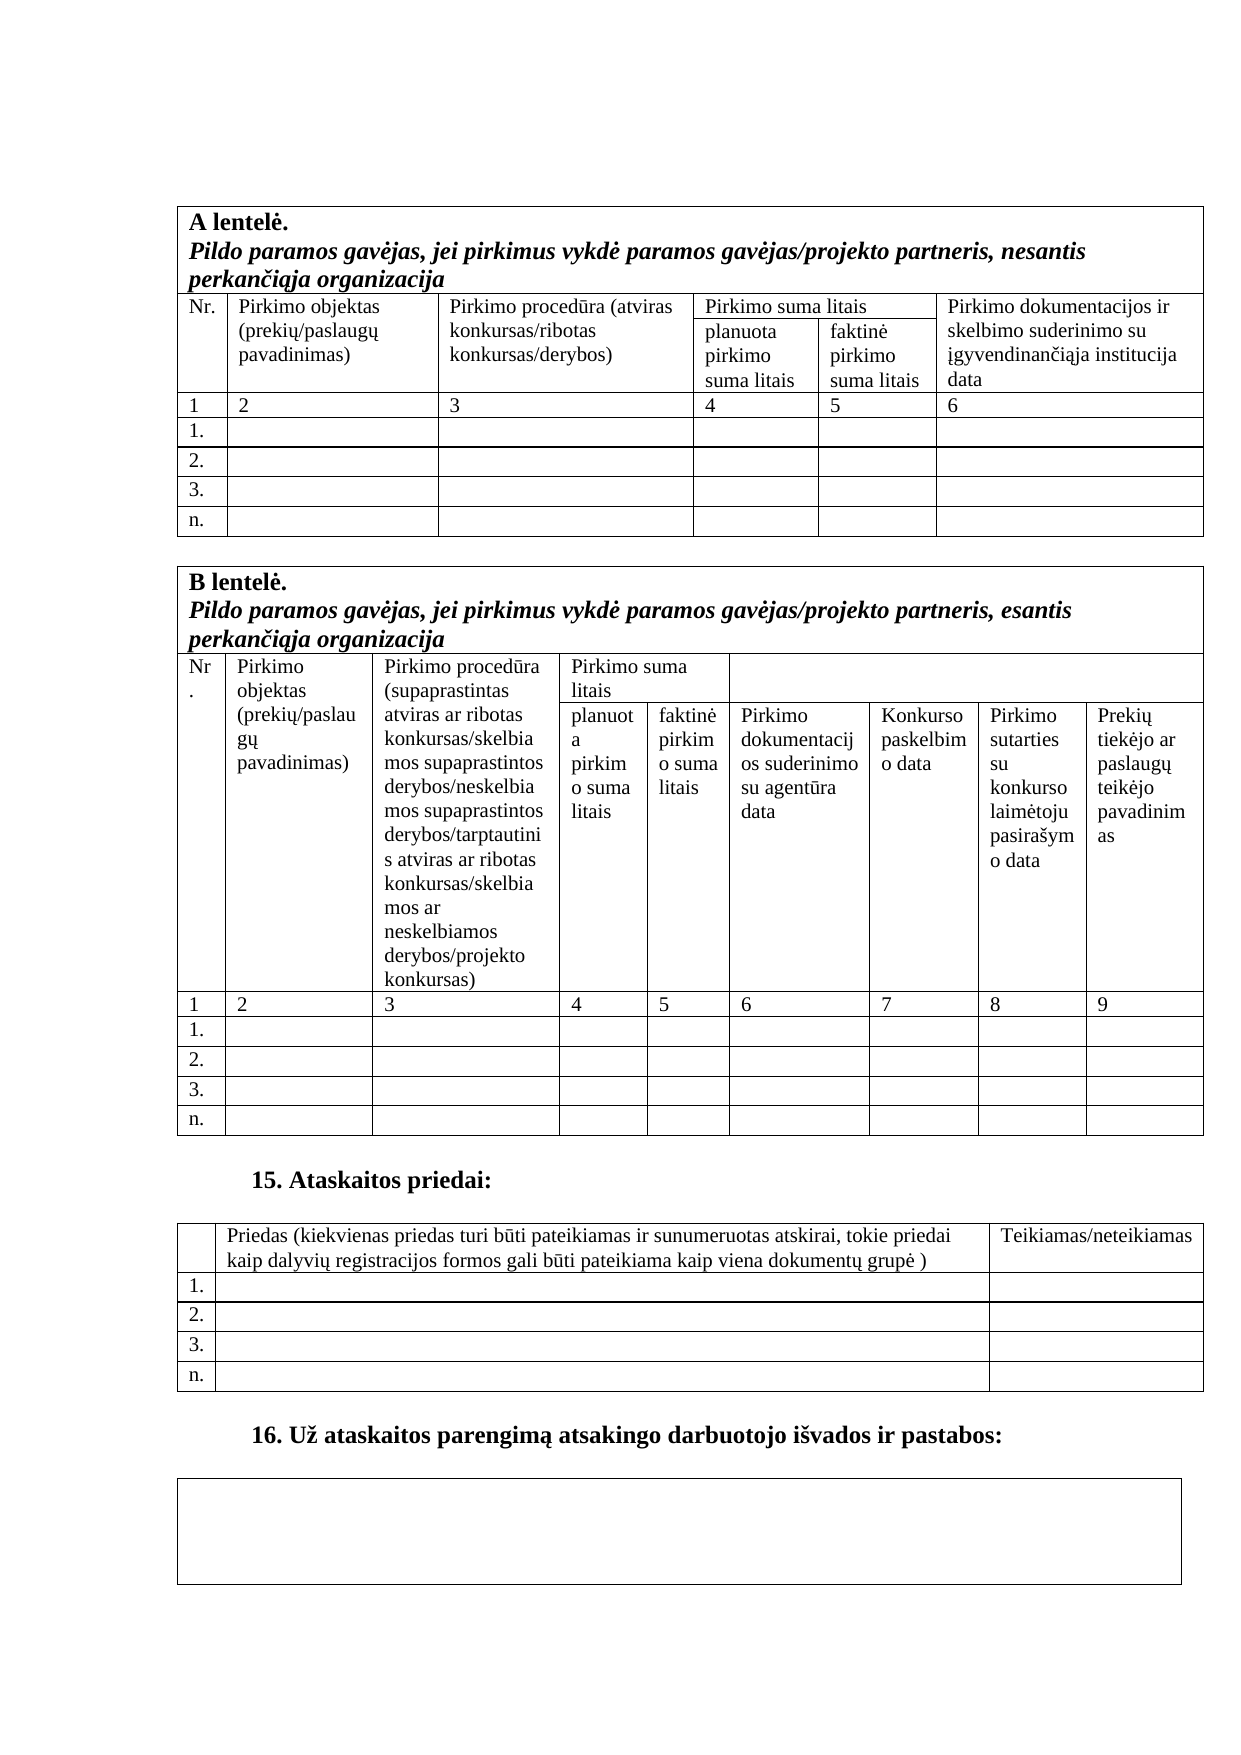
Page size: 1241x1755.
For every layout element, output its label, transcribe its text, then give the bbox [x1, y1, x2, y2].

table_cell [1087, 1047, 1203, 1076]
text 16. Už ataskaitos parengimą atsakingo darbuotojo išvados ir pastabos: [177, 1421, 1181, 1449]
table_cell [694, 448, 818, 476]
table_cell [730, 1017, 869, 1046]
table_cell [937, 477, 1203, 506]
table_header B lentelė. Pildo paramos gavėjas, jei pirkimus vykdė paramos gavėjas/projekto partneris, esantis perkančiąja organizacija [178, 567, 1203, 653]
table_cell [694, 418, 818, 446]
table_cell [648, 1077, 729, 1105]
table_cell 1. [178, 418, 227, 446]
table_cell Pirkimo suma litais [694, 294, 936, 318]
table_cell [730, 1106, 869, 1135]
table_cell [226, 1077, 372, 1105]
table_cell [819, 507, 936, 536]
table_cell [560, 1017, 647, 1046]
table_cell [216, 1332, 989, 1361]
table_cell [937, 418, 1203, 446]
table_cell Nr. [178, 654, 225, 991]
table_cell 4 [694, 393, 818, 417]
table_cell [439, 418, 693, 446]
table_cell 2 [228, 393, 438, 417]
table_cell [990, 1362, 1203, 1391]
table_header Priedas (kiekvienas priedas turi būti pateikiamas ir sunumeruotas atskirai, tokie priedai kaip dalyvių registracijos formos gali būti pateikiama kaip viena dokumentų grupė ) [216, 1224, 989, 1272]
table_cell [373, 1077, 559, 1105]
table_cell [937, 448, 1203, 476]
table_cell Pirkimo sutarties su konkurso laimėtoju pasirašymo data [979, 703, 1086, 991]
table_cell 6 [937, 393, 1203, 417]
table_cell 1 [178, 393, 227, 417]
table_cell [870, 1106, 978, 1135]
table_cell [560, 1047, 647, 1076]
table_cell 5 [648, 992, 729, 1016]
table_cell Nr. [178, 294, 227, 392]
table_cell [979, 1017, 1086, 1046]
table_cell [1087, 1017, 1203, 1046]
table_cell 1 [178, 992, 225, 1016]
table_cell Pirkimo procedūra (atviras konkursas/ribotas konkursas/derybos) [439, 294, 693, 392]
table_cell Konkurso paskelbimo data [870, 703, 978, 991]
table_cell [819, 448, 936, 476]
table_cell [730, 1047, 869, 1076]
table_cell 2. [178, 1047, 225, 1076]
table_cell [730, 654, 1203, 702]
table_cell Prekių tiekėjo ar paslaugų teikėjo pavadinimas [1087, 703, 1203, 991]
table_cell [228, 448, 438, 476]
table_cell Pirkimo objektas (prekių/paslaugų pavadinimas) [226, 654, 372, 991]
table_cell Pirkimo procedūra (supaprastintas atviras ar ribotas konkursas/skelbiamos supaprastintos derybos/neskelbiamos supaprastintos derybos/tarptautinis atviras ar ribotas konkursas/skelbiamos ar neskelbiamos derybos/projekto konkursas) [373, 654, 559, 991]
table_cell 7 [870, 992, 978, 1016]
table_cell [990, 1332, 1203, 1361]
table_header [178, 1224, 215, 1272]
table_cell [870, 1017, 978, 1046]
table_cell [694, 507, 818, 536]
table_cell [373, 1047, 559, 1076]
table_cell planuota pirkimo suma litais [694, 319, 818, 392]
table_cell 4 [560, 992, 647, 1016]
table_cell [226, 1017, 372, 1046]
table_cell Pirkimo suma litais [560, 654, 729, 702]
table_cell [1087, 1106, 1203, 1135]
table_cell [216, 1303, 989, 1331]
table_cell [216, 1362, 989, 1391]
table_cell 1. [178, 1273, 215, 1301]
table_cell 2. [178, 1303, 215, 1331]
table_cell n. [178, 507, 227, 536]
table_cell 2 [226, 992, 372, 1016]
table_cell n. [178, 1362, 215, 1391]
table_cell faktinė pirkimo suma litais [819, 319, 936, 392]
table_cell [979, 1106, 1086, 1135]
table_cell [990, 1273, 1203, 1301]
table_cell 5 [819, 393, 936, 417]
table_cell [560, 1077, 647, 1105]
table_cell faktinė pirkimo suma litais [648, 703, 729, 991]
table_cell [228, 507, 438, 536]
table_header [178, 1479, 1181, 1584]
table_cell [226, 1047, 372, 1076]
table_cell 3 [439, 393, 693, 417]
table_cell [990, 1303, 1203, 1331]
table_cell 1. [178, 1017, 225, 1046]
table_cell [819, 477, 936, 506]
table_cell [228, 418, 438, 446]
table_cell [870, 1077, 978, 1105]
table_cell [730, 1077, 869, 1105]
table_cell [560, 1106, 647, 1135]
table_cell [819, 418, 936, 446]
table_cell 3 [373, 992, 559, 1016]
table_cell Pirkimo dokumentacijos suderinimo su agentūra data [730, 703, 869, 991]
table_cell [439, 507, 693, 536]
table_cell Pirkimo objektas (prekių/paslaugų pavadinimas) [228, 294, 438, 392]
table_cell 6 [730, 992, 869, 1016]
table_cell [228, 477, 438, 506]
table_cell [373, 1106, 559, 1135]
table_cell [648, 1017, 729, 1046]
table_cell [648, 1047, 729, 1076]
table_cell 9 [1087, 992, 1203, 1016]
table_cell 3. [178, 1332, 215, 1361]
table_cell [373, 1017, 559, 1046]
table_cell [648, 1106, 729, 1135]
table_cell [226, 1106, 372, 1135]
table_cell [979, 1077, 1086, 1105]
table_cell [439, 477, 693, 506]
table_header A lentelė. Pildo paramos gavėjas, jei pirkimus vykdė paramos gavėjas/projekto partneris, nesantis perkančiąja organizacija [178, 207, 1203, 293]
table_cell [439, 448, 693, 476]
table_cell [1087, 1077, 1203, 1105]
table_cell Pirkimo dokumentacijos ir skelbimo suderinimo su įgyvendinančiąja institucija data [937, 294, 1203, 392]
text 15. Ataskaitos priedai: [177, 1165, 1181, 1194]
table_cell planuota pirkimo suma litais [560, 703, 647, 991]
table_header Teikiamas/neteikiamas [990, 1224, 1203, 1272]
table_cell n. [178, 1106, 225, 1135]
table_cell [937, 507, 1203, 536]
table_cell [979, 1047, 1086, 1076]
table_cell 2. [178, 448, 227, 476]
table_cell 8 [979, 992, 1086, 1016]
table_cell [870, 1047, 978, 1076]
table_cell 3. [178, 477, 227, 506]
table_cell [216, 1273, 989, 1301]
table_cell [694, 477, 818, 506]
table_cell 3. [178, 1077, 225, 1105]
